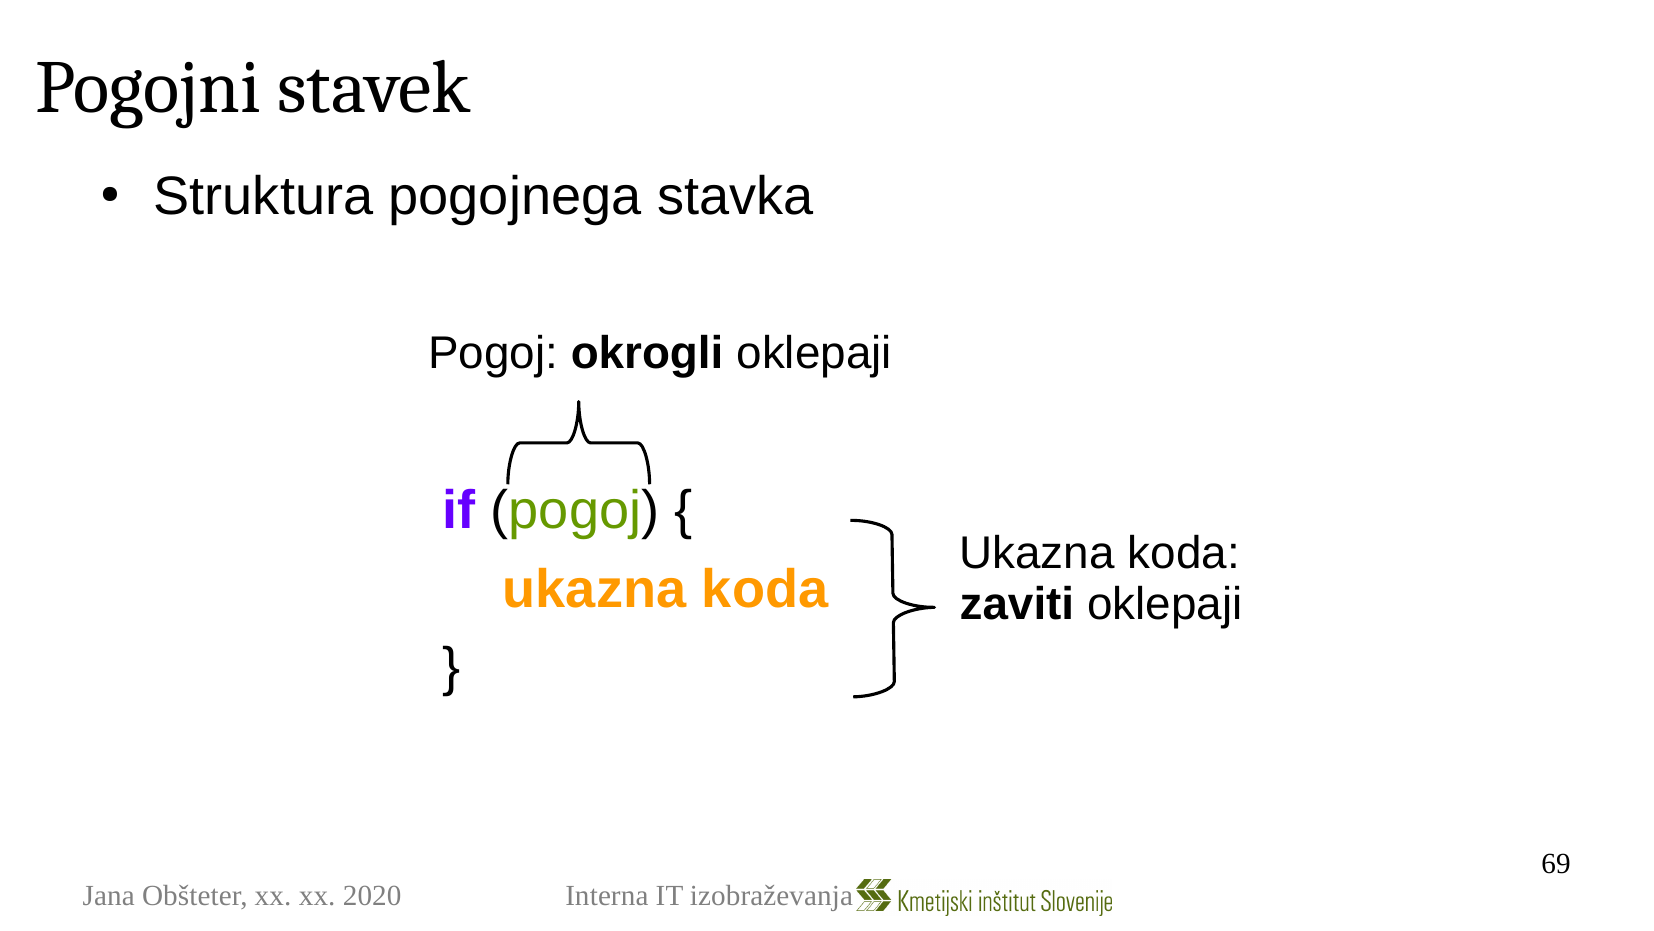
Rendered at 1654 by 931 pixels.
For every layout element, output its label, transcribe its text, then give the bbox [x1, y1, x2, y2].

list Struktura pogojnega stavka if (pogoj) { ukazna koda } [82, 165, 1642, 827]
text_box Pogoj: okrogli oklepaji [413, 319, 1182, 438]
text_box Ukazna koda: zaviti oklepaji [944, 519, 1288, 688]
picture [856, 879, 1112, 916]
title Pogojni stavek [35, 21, 1524, 154]
